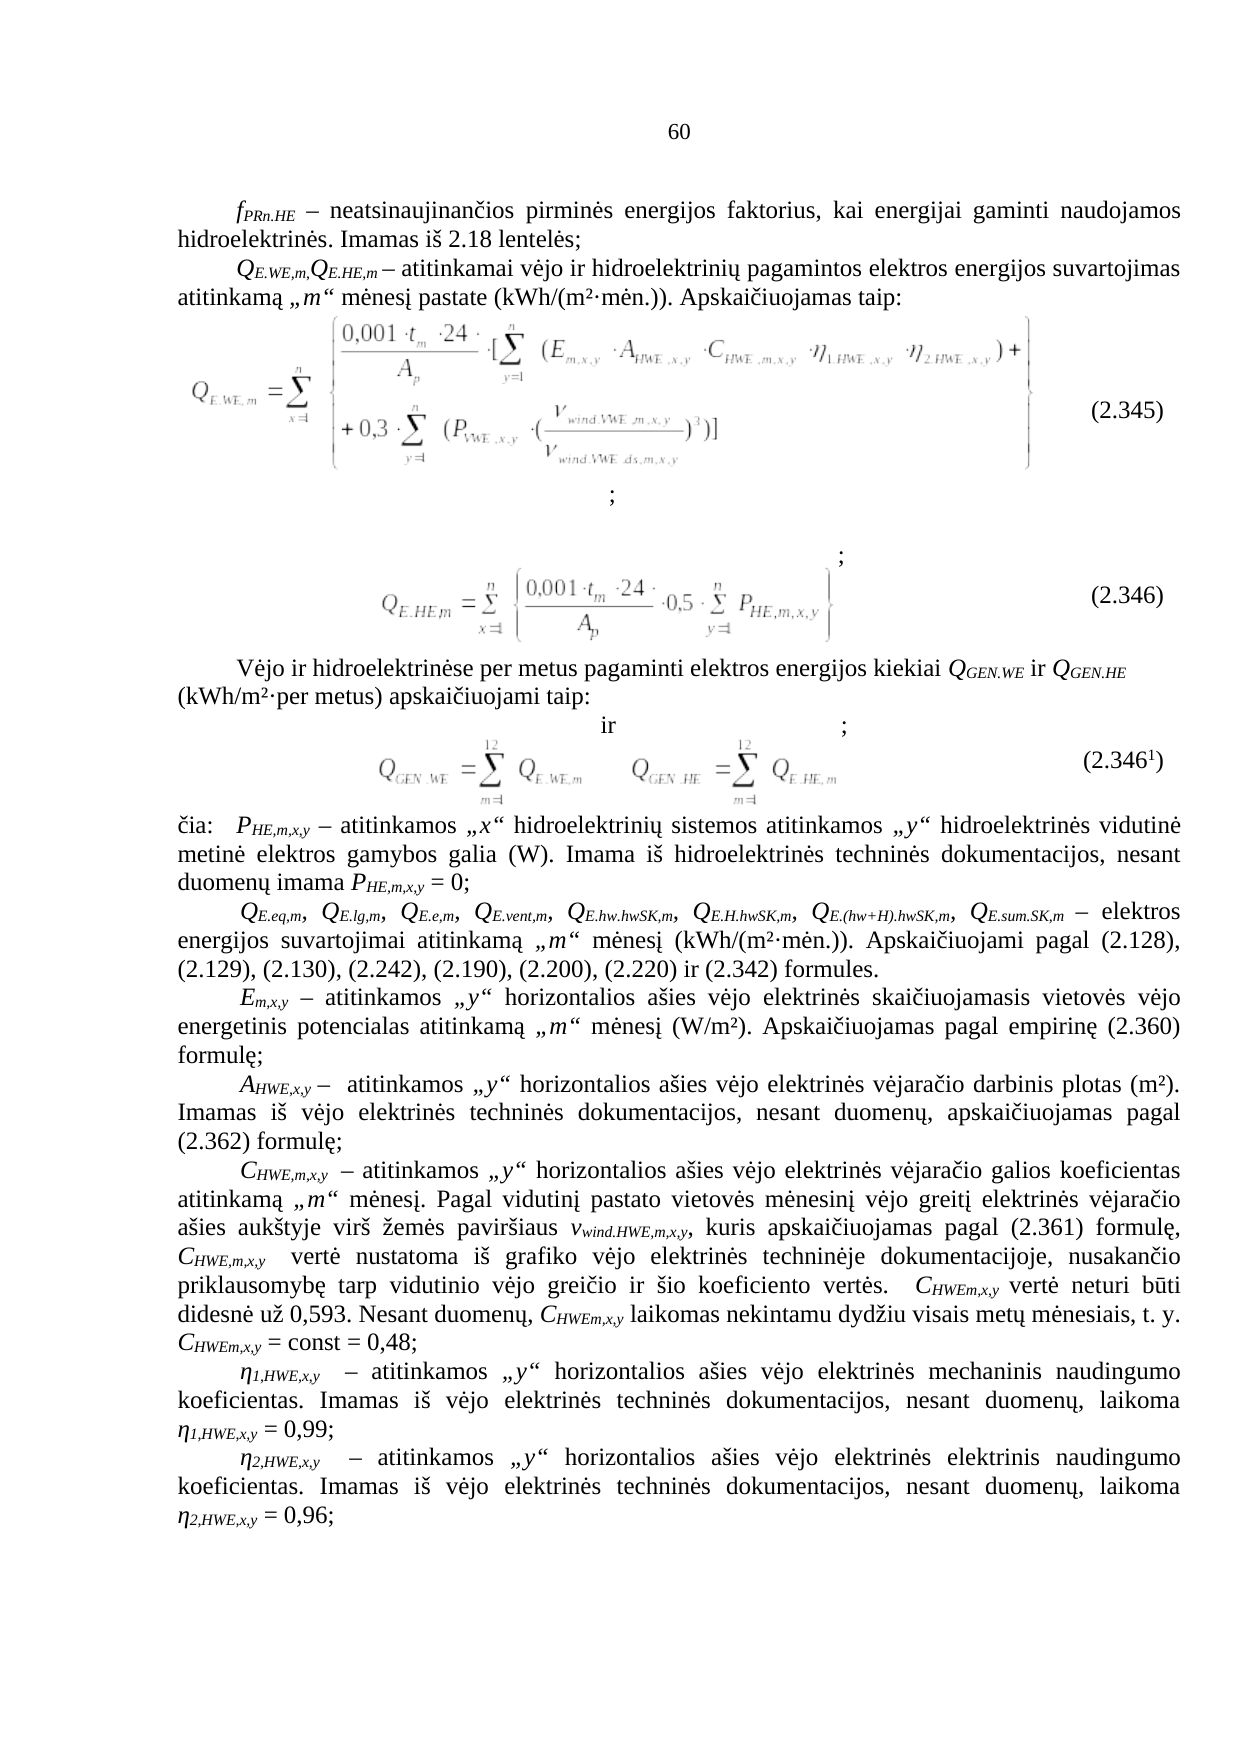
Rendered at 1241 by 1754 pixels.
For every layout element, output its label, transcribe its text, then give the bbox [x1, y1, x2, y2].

table_header ; [177, 311, 1047, 512]
table_header (2.346) [1046, 541, 1181, 653]
table_header (2.3461) [1046, 710, 1181, 810]
text AHWE,x,y – atitinkamos „y“ horizontalios ašies vėjo elektrinės vėjaračio darbinis plotas (m²). Imamas iš vėjo elektrinės techninės dokumentacijos, nesant duomenų, apskaičiuojamas pagal (2.362) formulę; [177, 1069, 1181, 1155]
text η1,HWE,x,y – atitinkamos „y“ horizontalios ašies vėjo elektrinės mechaninis naudingumo koeficientas. Imamas iš vėjo elektrinės techninės dokumentacijos, nesant duomenų, laikoma η1,HWE,x,y = 0,99; [177, 1356, 1181, 1442]
text η2,HWE,x,y – atitinkamos „y“ horizontalios ašies vėjo elektrinės elektrinis naudingumo koeficientas. Imamas iš vėjo elektrinės techninės dokumentacijos, nesant duomenų, laikoma η2,HWE,x,y = 0,96; [177, 1442, 1181, 1529]
table_header ; [177, 541, 1046, 653]
text fPRn.HE – neatsinaujinančios pirminės energijos faktorius, kai energijai gaminti naudojamos hidroelektrinės. Imamas iš 2.18 lentelės; [177, 196, 1181, 253]
text Vėjo ir hidroelektrinėse per metus pagaminti elektros energijos kiekiai QGEN.WE ir QGEN.HE (kWh/m²·per metus) apskaičiuojami taip: [177, 653, 1181, 710]
table_header (2.345) [1047, 311, 1181, 512]
text čia: PHE,m,x,y – atitinkamos „x“ hidroelektrinių sistemos atitinkamos „y“ hidroelektrinės vidutinė metinė elektros gamybos galia (W). Imama iš hidroelektrinės techninės dokumentacijos, nesant duomenų imama PHE,m,x,y = 0; [177, 810, 1181, 896]
text CHWE,m,x,y – atitinkamos „y“ horizontalios ašies vėjo elektrinės vėjaračio galios koeficientas atitinkamą „m“ mėnesį. Pagal vidutinį pastato vietovės mėnesinį vėjo greitį elektrinės vėjaračio ašies aukštyje virš žemės paviršiaus νwind.HWE,m,x,y, kuris apskaičiuojamas pagal (2.361) formulę, CHWE,m,x,y vertė nustatoma iš grafiko vėjo elektrinės techninėje dokumentacijoje, nusakančio priklausomybę tarp vidutinio vėjo greičio ir šio koeficiento vertės. CHWEm,x,y vertė neturi būti didesnė už 0,593. Nesant duomenų, CHWEm,x,y laikomas nekintamu dydžiu visais metų mėnesiais, t. y. CHWEm,x,y = const = 0,48; [177, 1155, 1181, 1356]
text QE.WE,m,QE.HE,m – atitinkamai vėjo ir hidroelektrinių pagamintos elektros energijos suvartojimas atitinkamą „m“ mėnesį pastate (kWh/(m²·mėn.)). Apskaičiuojamas taip: [177, 253, 1181, 311]
text Em,x,y – atitinkamos „y“ horizontalios ašies vėjo elektrinės skaičiuojamasis vietovės vėjo energetinis potencialas atitinkamą „m“ mėnesį (W/m²). Apskaičiuojamas pagal empirinę (2.360) formulę; [177, 982, 1181, 1069]
table_header ir ; [177, 710, 1046, 810]
text QE.eq,m, QE.lg,m, QE.e,m, QE.vent,m, QE.hw.hwSK,m, QE.H.hwSK,m, QE.(hw+H).hwSK,m, QE.sum.SK,m – elektros energijos suvartojimai atitinkamą „m“ mėnesį (kWh/(m²·mėn.)). Apskaičiuojami pagal (2.128), (2.129), (2.130), (2.242), (2.190), (2.200), (2.220) ir (2.342) formules. [177, 896, 1181, 982]
